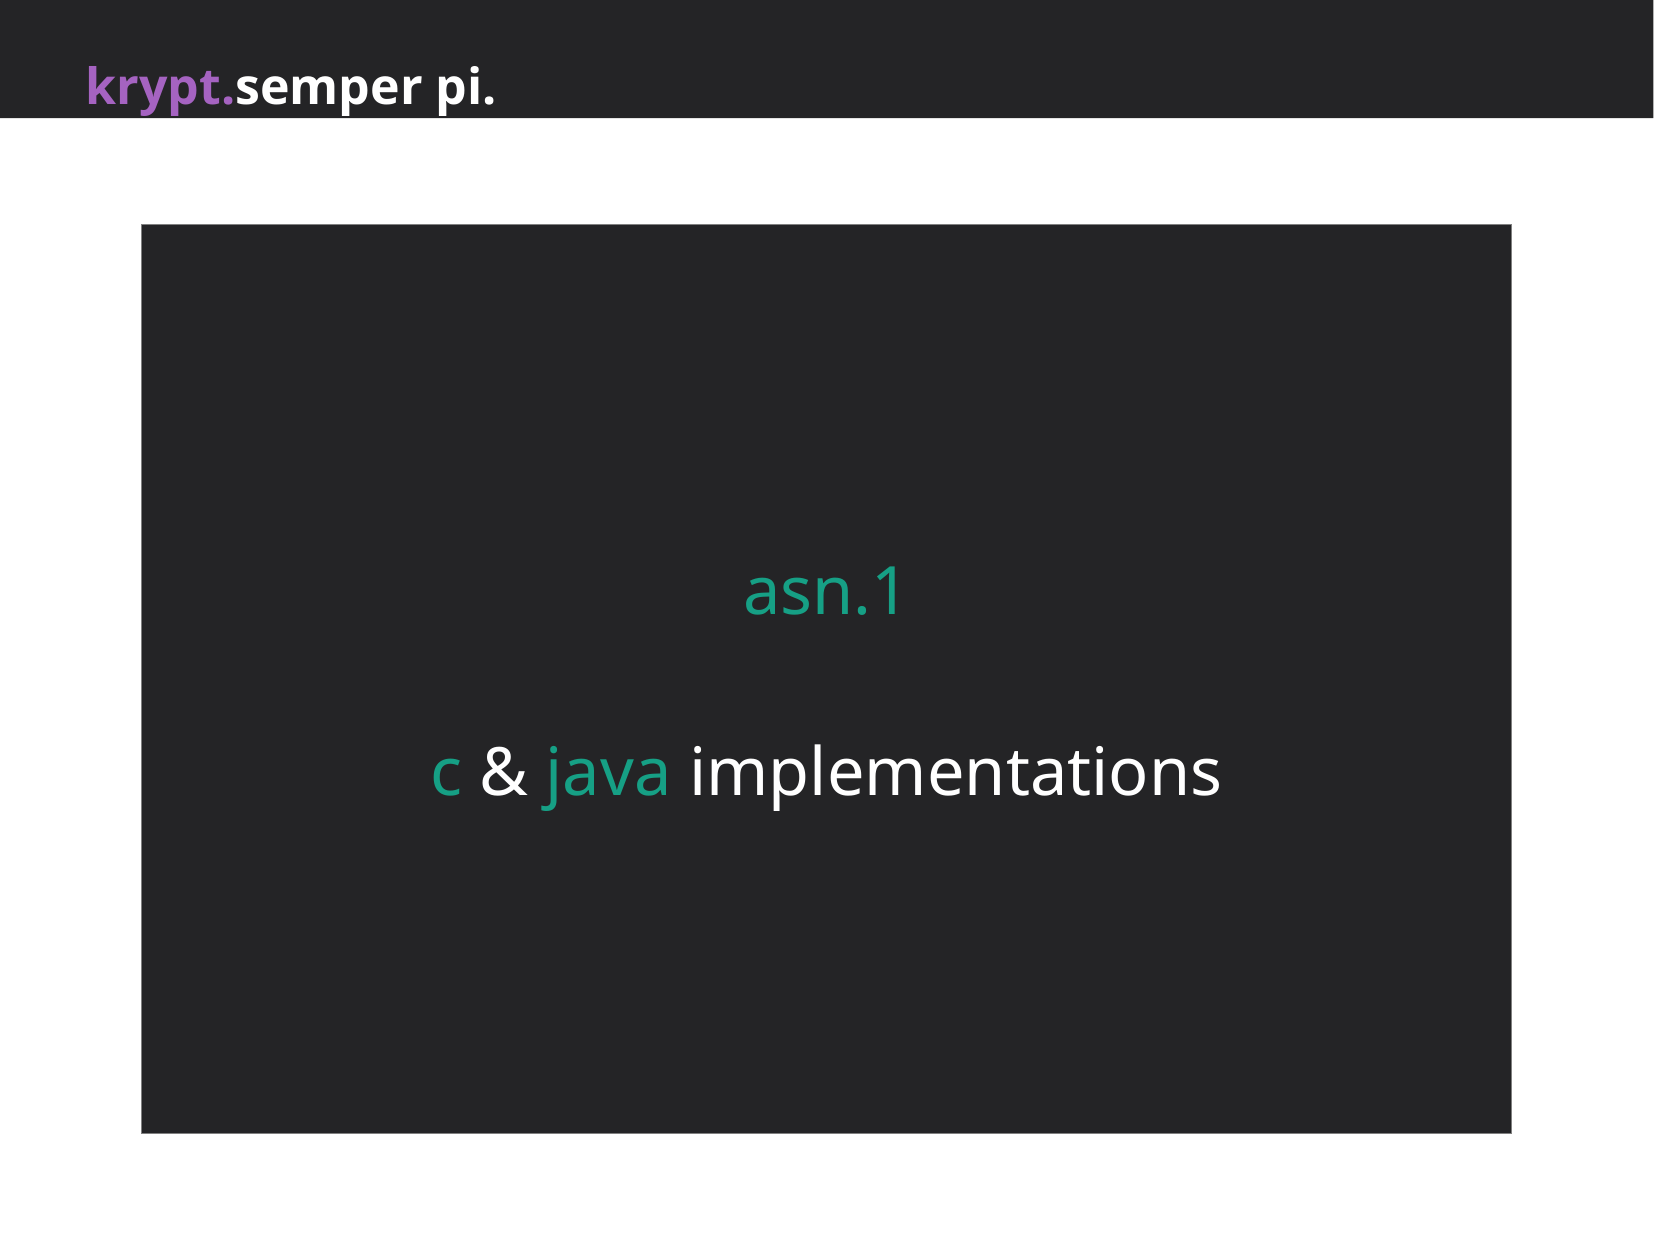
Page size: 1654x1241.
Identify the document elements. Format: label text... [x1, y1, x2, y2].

text_box [0, 0, 1654, 119]
text_box krypt.semper pi. [70, 43, 544, 119]
text_box asn.1 c & java implementations [141, 224, 1512, 1134]
